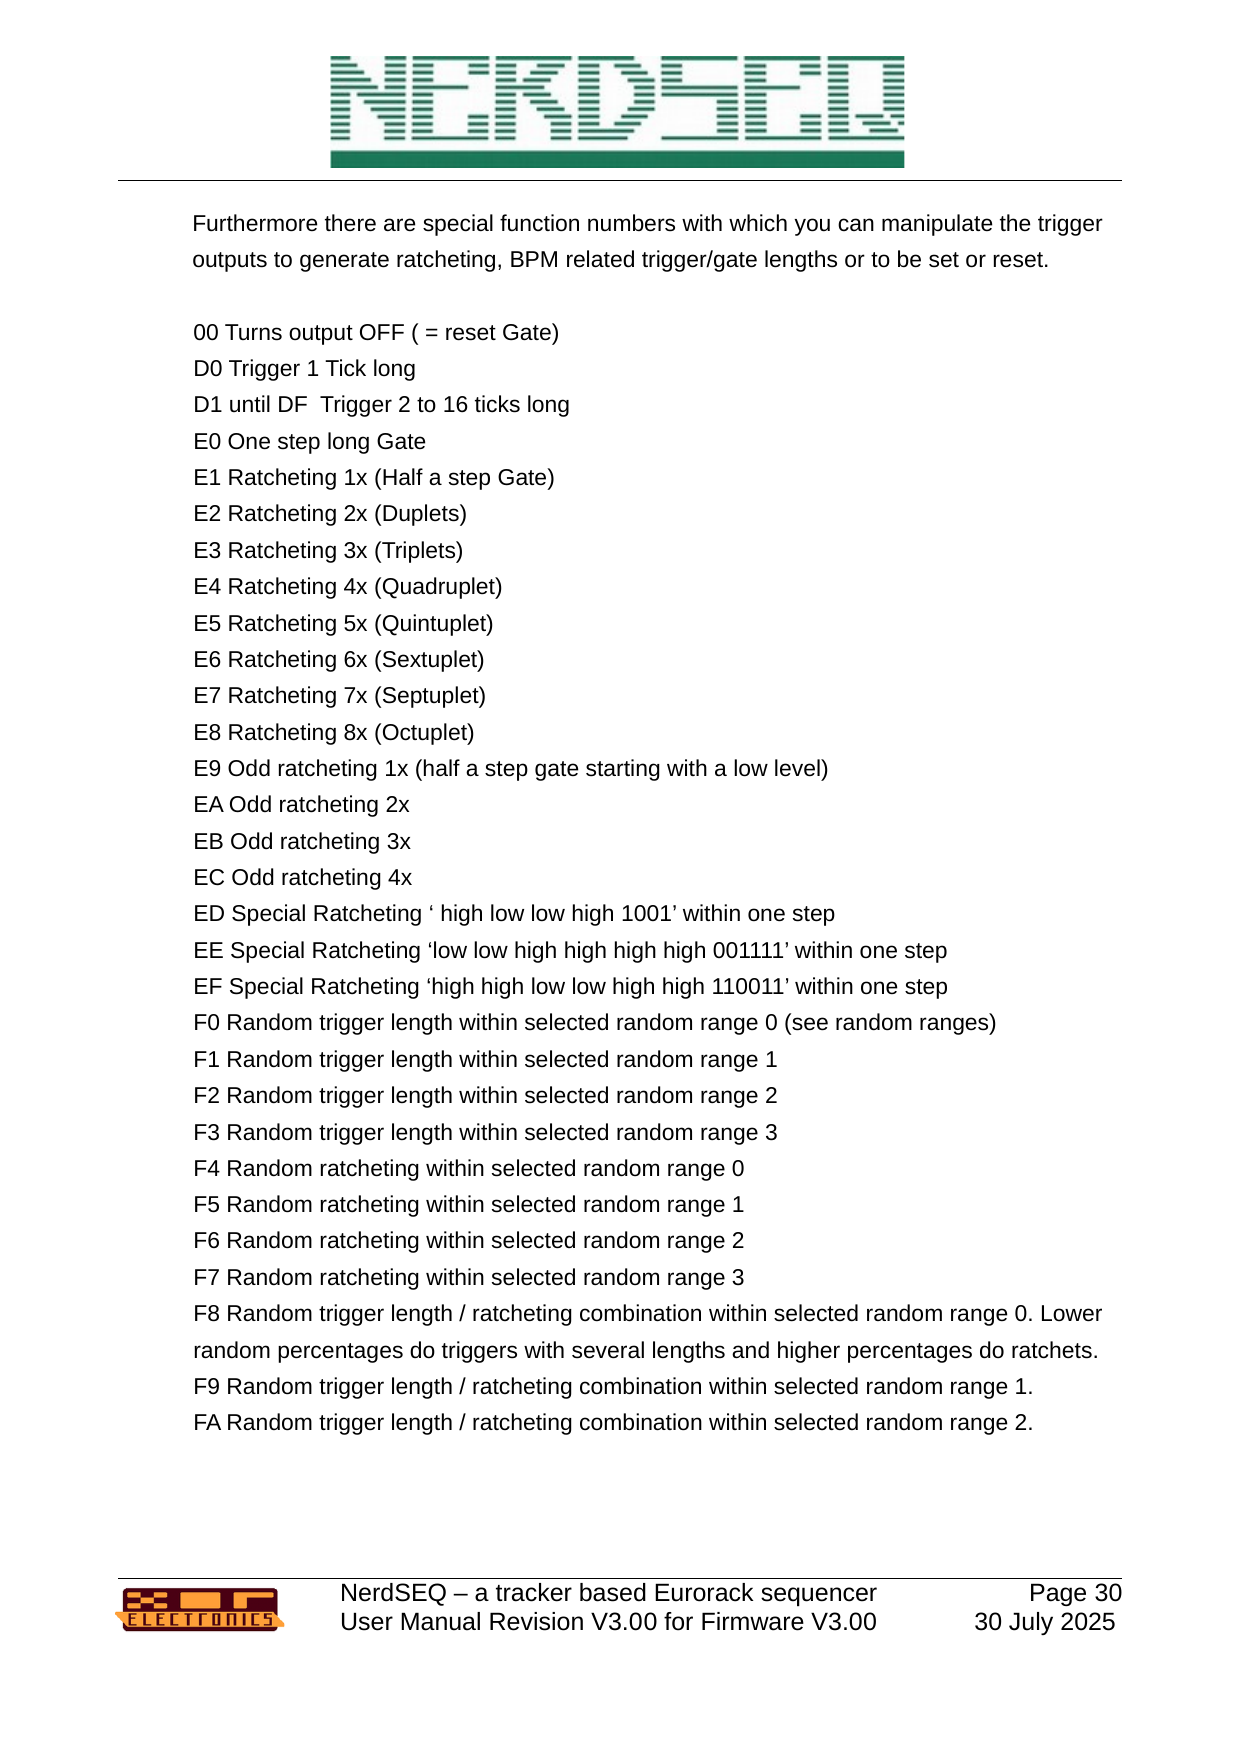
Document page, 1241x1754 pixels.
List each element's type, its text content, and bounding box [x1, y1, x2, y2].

text E0 One step long Gate [118, 428, 1122, 454]
text F6 Random ratcheting within selected random range 2 [118, 1227, 1122, 1254]
picture [115, 1584, 285, 1634]
text F8 Random trigger length / ratcheting combination within selected random range 0. Lower random percentages do triggers with several lengths and higher percentages do ratchets. [118, 1300, 1122, 1363]
text E6 Ratcheting 6x (Sextuplet) [118, 646, 1122, 672]
text EC Odd ratcheting 4x [118, 864, 1122, 890]
text F4 Random ratcheting within selected random range 0 [118, 1155, 1122, 1181]
text E5 Ratcheting 5x (Quintuplet) [118, 609, 1122, 636]
text F5 Random ratcheting within selected random range 1 [118, 1191, 1122, 1217]
text E9 Odd ratcheting 1x (half a step gate starting with a low level) [118, 755, 1122, 781]
text F3 Random trigger length within selected random range 3 [118, 1118, 1122, 1145]
text F2 Random trigger length within selected random range 2 [118, 1082, 1122, 1108]
text D0 Trigger 1 Tick long [118, 355, 1122, 381]
text EF Special Ratcheting ‘high high low low high high 110011’ within one step [118, 973, 1122, 999]
text EA Odd ratcheting 2x [118, 791, 1122, 818]
picture [330, 56, 905, 168]
text Furthermore there are special function numbers with which you can manipulate the trigger outputs to generate ratcheting, BPM related trigger/gate lengths or to be set or reset. [192, 209, 1122, 272]
text 00 Turns output OFF ( = reset Gate) [118, 319, 1122, 345]
text F0 Random trigger length within selected random range 0 (see random ranges) [118, 1009, 1122, 1036]
text FA Random trigger length / ratcheting combination within selected random range 2. [118, 1409, 1122, 1436]
text ED Special Ratcheting ‘ high low low high 1001’ within one step [118, 900, 1122, 927]
text EE Special Ratcheting ‘low low high high high high 001111’ within one step [118, 937, 1122, 963]
text E8 Ratcheting 8x (Octuplet) [118, 718, 1122, 745]
text F7 Random ratcheting within selected random range 3 [118, 1264, 1122, 1290]
text F9 Random trigger length / ratcheting combination within selected random range 1. [118, 1373, 1122, 1399]
text E4 Ratcheting 4x (Quadruplet) [118, 573, 1122, 599]
text E3 Ratcheting 3x (Triplets) [118, 537, 1122, 563]
text EB Odd ratcheting 3x [118, 828, 1122, 854]
text D1 until DF Trigger 2 to 16 ticks long [118, 391, 1122, 418]
text E1 Ratcheting 1x (Half a step Gate) [118, 464, 1122, 490]
text F1 Random trigger length within selected random range 1 [118, 1046, 1122, 1072]
text E2 Ratcheting 2x (Duplets) [118, 500, 1122, 527]
text E7 Ratcheting 7x (Septuplet) [118, 682, 1122, 708]
